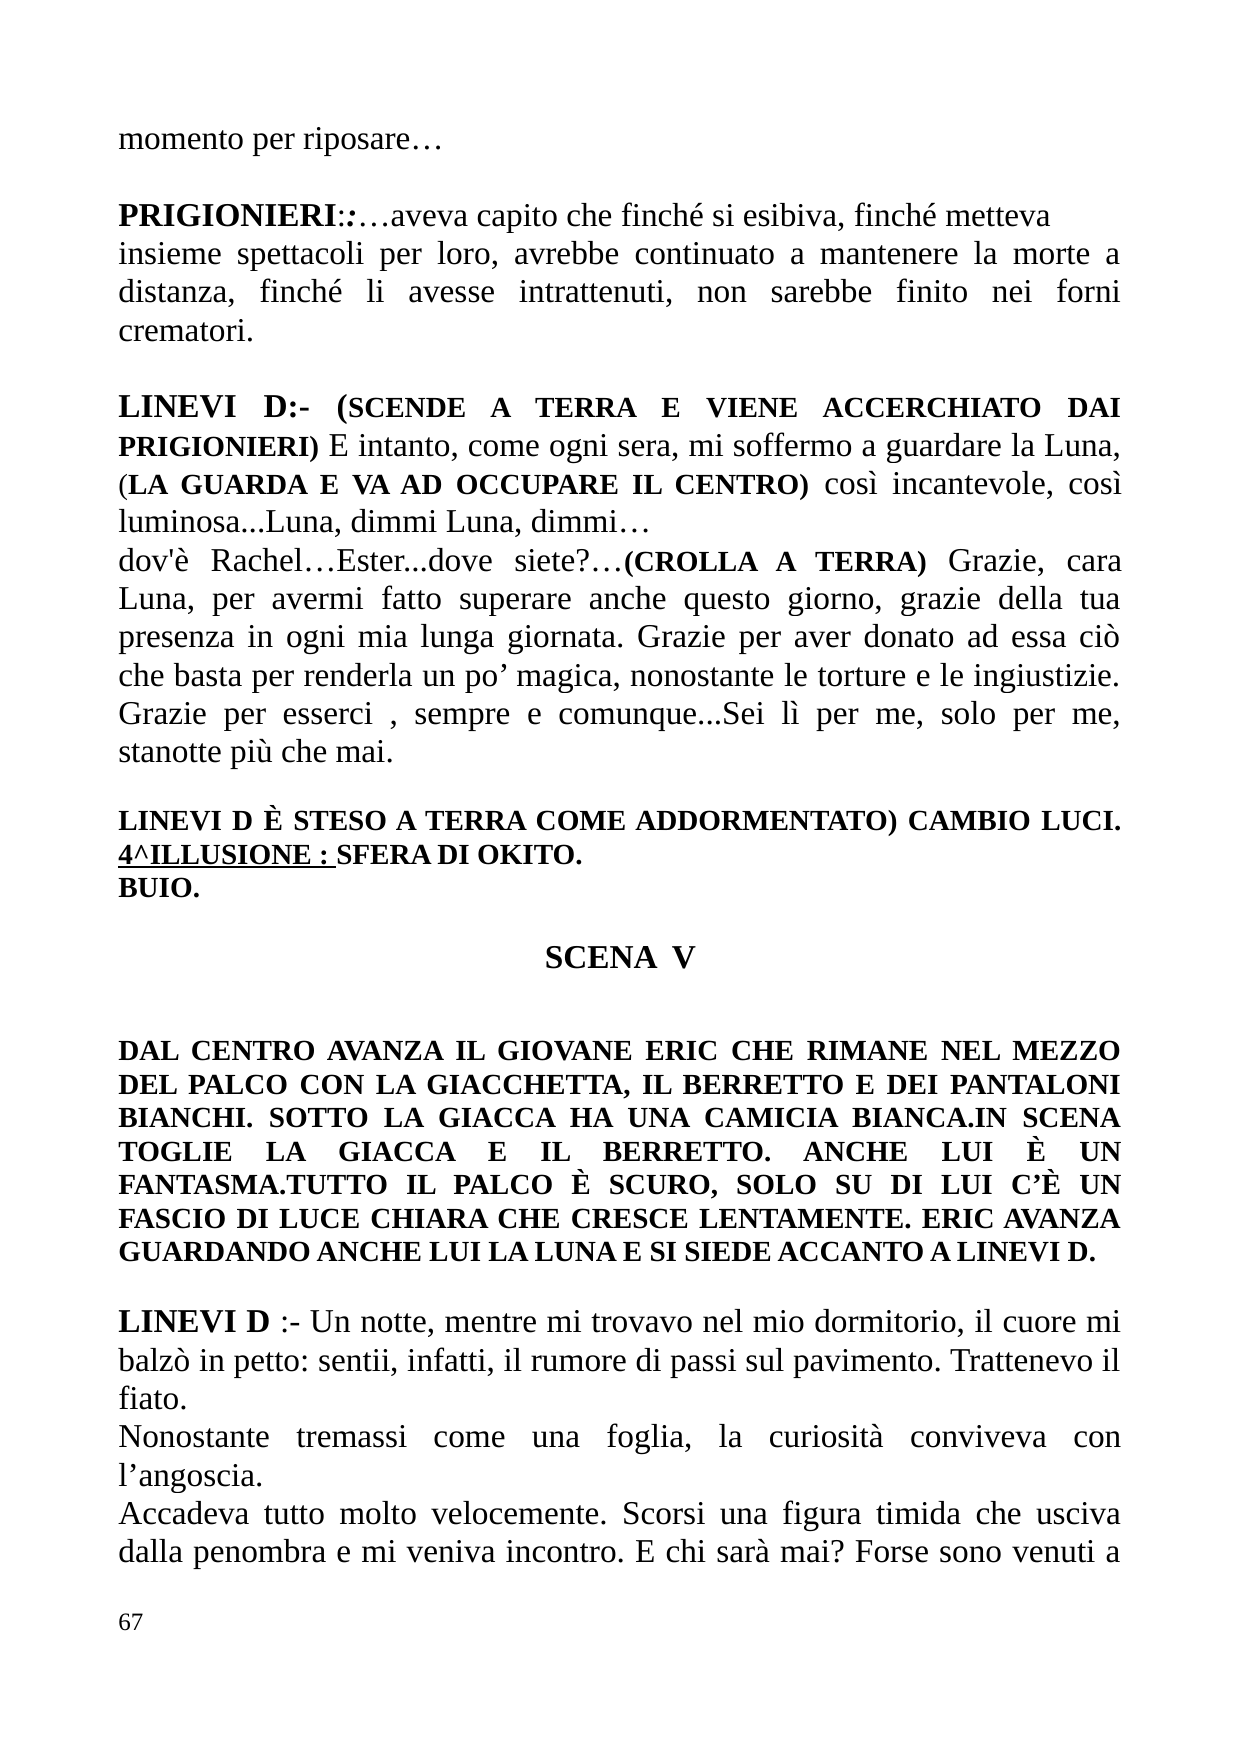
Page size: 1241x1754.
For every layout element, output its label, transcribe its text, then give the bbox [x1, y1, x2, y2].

text SCENA V [118, 937, 1122, 976]
text Accadeva tutto molto velocemente. Scorsi una figura timida che usciva dalla penombra e mi veniva incontro. E chi sarà mai? Forse sono venuti a [118, 1493, 1122, 1570]
text Nonostante tremassi come una foglia, la curiosità conviveva con l’angoscia. [118, 1417, 1122, 1493]
text insieme spettacoli per loro, avrebbe continuato a mantenere la morte a distanza, finché li avesse intrattenuti, non sarebbe finito nei forni crematori. [118, 233, 1122, 348]
text LINEVI D :- Un notte, mentre mi trovavo nel mio dormitorio, il cuore mi balzò in petto: sentii, infatti, il rumore di passi sul pavimento. Trattenevo il fiato. [118, 1302, 1122, 1417]
text LINEVI D È STESO A TERRA COME ADDORMENTATO) CAMBIO LUCI. 4^ILLUSIONE : SFERA DI OKITO. [118, 803, 1122, 870]
text DAL CENTRO AVANZA IL GIOVANE ERIC CHE RIMANE NEL MEZZO DEL PALCO CON LA GIACCHETTA, IL BERRETTO E DEI PANTALONI BIANCHI. SOTTO LA GIACCA HA UNA CAMICIA BIANCA.IN SCENA TOGLIE LA GIACCA E IL BERRETTO. ANCHE LUI È UN FANTASMA.TUTTO IL PALCO È SCURO, SOLO SU DI LUI C’È UN FASCIO DI LUCE CHIARA CHE CRESCE LENTAMENTE. ERIC AVANZA GUARDANDO ANCHE LUI LA LUNA E SI SIEDE ACCANTO A LINEVI D. [118, 1033, 1122, 1268]
text BUIO. [118, 870, 1122, 904]
text PRIGIONIERI::…aveva capito che finché si esibiva, finché metteva [118, 195, 1122, 233]
text momento per riposare… [118, 118, 1122, 156]
text dov'è Rachel…Ester...dove siete?…(CROLLA A TERRA) Grazie, cara Luna, per avermi fatto superare anche questo giorno, grazie della tua presenza in ogni mia lunga giornata. Grazie per aver donato ad essa ciò che basta per renderla un po’ magica, nonostante le torture e le ingiustizie. Grazie per esserci , sempre e comunque...Sei lì per me, solo per me, stanotte più che mai. [118, 540, 1122, 770]
text LINEVI D:- (SCENDE A TERRA E VIENE ACCERCHIATO DAI PRIGIONIERI) E intanto, come ogni sera, mi soffermo a guardare la Luna, (LA GUARDA E VA AD OCCUPARE IL CENTRO) così incantevole, così luminosa...Luna, dimmi Luna, dimmi… [118, 386, 1122, 540]
